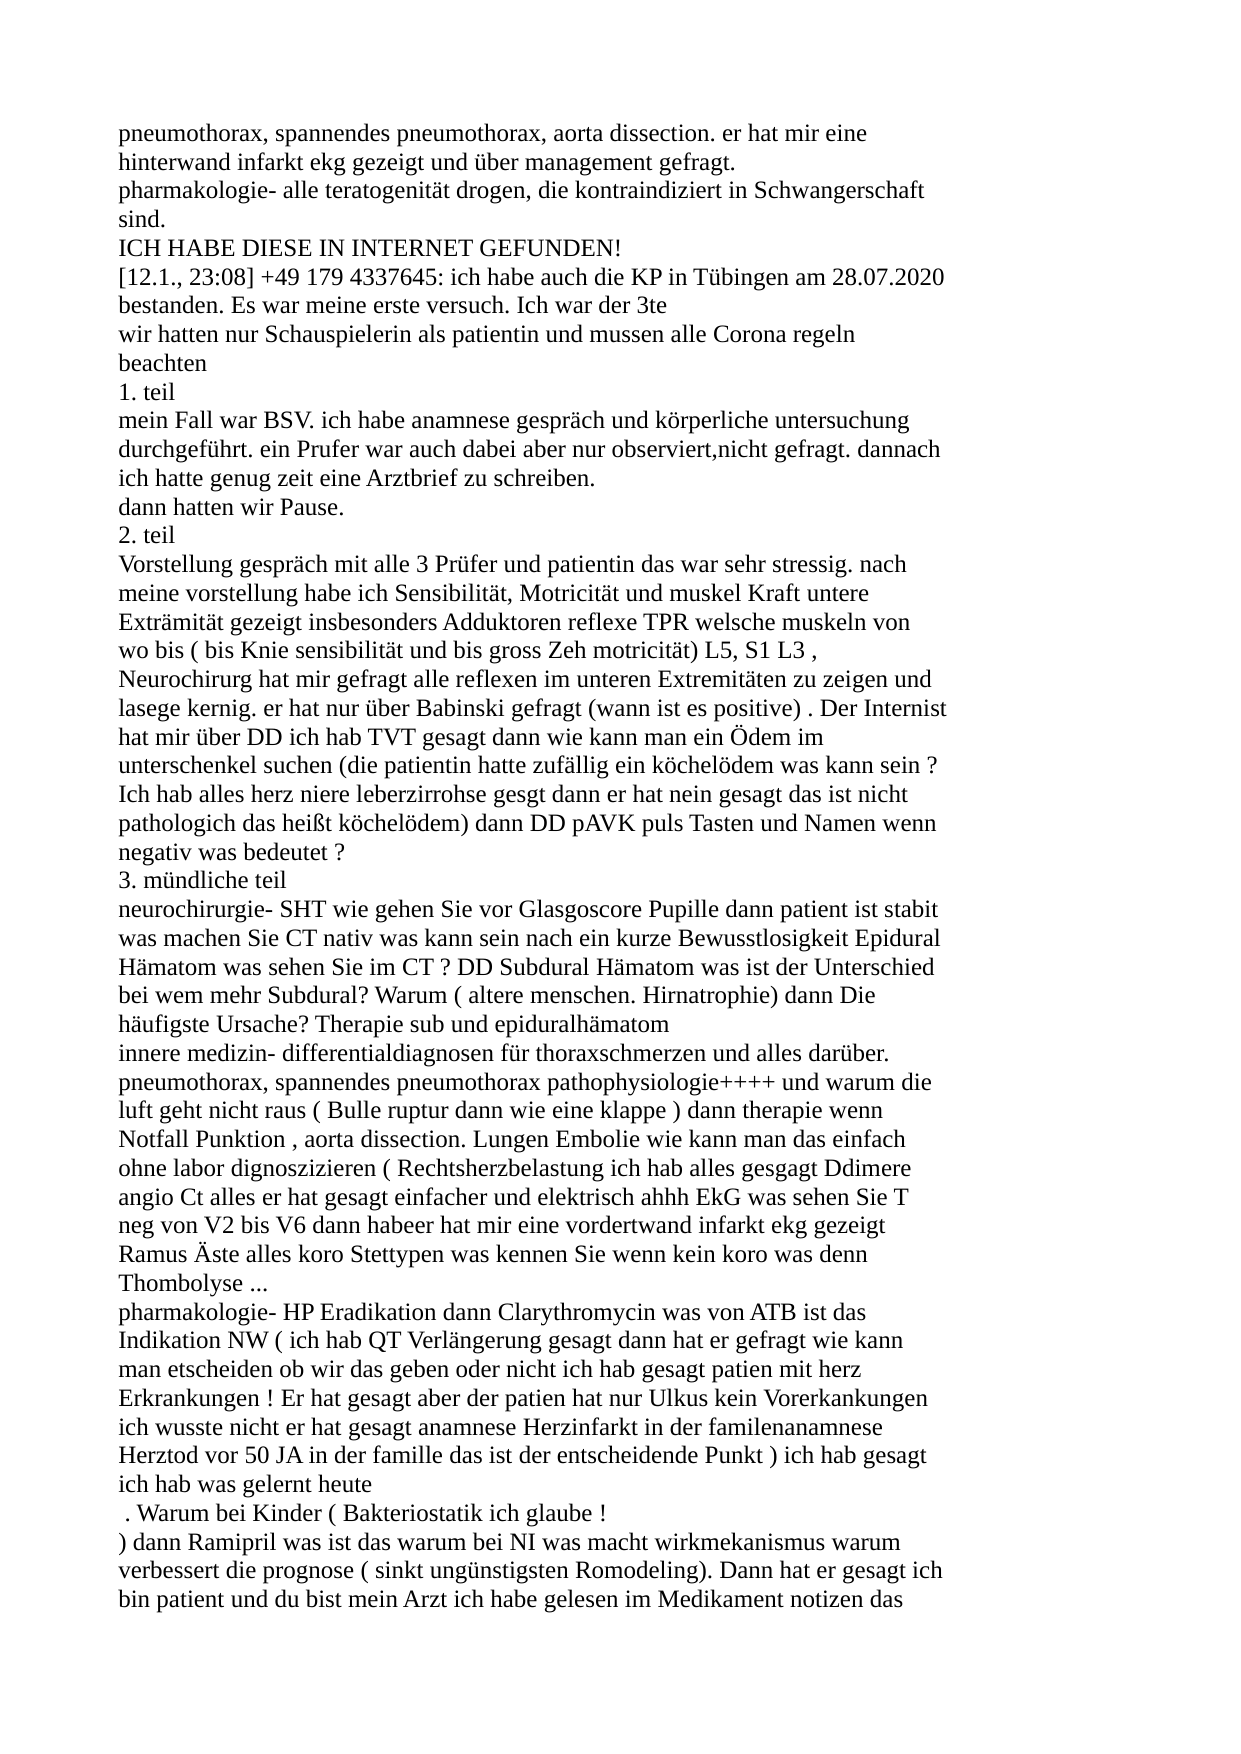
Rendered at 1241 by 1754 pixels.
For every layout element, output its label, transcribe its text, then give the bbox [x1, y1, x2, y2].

text meine vorstellung habe ich Sensibilität, Motricität und muskel Kraft untere [118, 578, 1122, 607]
text Exträmität gezeigt insbesonders Adduktoren reflexe TPR welsche muskeln von [118, 607, 1122, 636]
text Notfall Punktion , aorta dissection. Lungen Embolie wie kann man das einfach [118, 1124, 1122, 1153]
text Thombolyse ... [118, 1268, 1122, 1297]
text durchgeführt. ein Prufer war auch dabei aber nur observiert,nicht gefragt. dannach [118, 434, 1122, 463]
text unterschenkel suchen (die patientin hatte zufällig ein köchelödem was kann sein ? [118, 751, 1122, 779]
text neg von V2 bis V6 dann habeer hat mir eine vordertwand infarkt ekg gezeigt [118, 1211, 1122, 1239]
text pharmakologie- alle teratogenität drogen, die kontraindiziert in Schwangerschaft [118, 176, 1122, 204]
text bei wem mehr Subdural? Warum ( altere menschen. Hirnatrophie) dann Die [118, 981, 1122, 1009]
text wo bis ( bis Knie sensibilität und bis gross Zeh motricität) L5, S1 L3 , [118, 636, 1122, 664]
text wir hatten nur Schauspielerin als patientin und mussen alle Corona regeln [118, 319, 1122, 348]
text Neurochirurg hat mir gefragt alle reflexen im unteren Extremitäten zu zeigen und [118, 664, 1122, 693]
text Hämatom was sehen Sie im CT ? DD Subdural Hämatom was ist der Unterschied [118, 952, 1122, 981]
text Vorstellung gespräch mit alle 3 Prüfer und patientin das war sehr stressig. nach [118, 549, 1122, 578]
text was machen Sie CT nativ was kann sein nach ein kurze Bewusstlosigkeit Epidural [118, 923, 1122, 952]
text häufigste Ursache? Therapie sub und epiduralhämatom [118, 1009, 1122, 1038]
text ich hatte genug zeit eine Arztbrief zu schreiben. [118, 463, 1122, 492]
text 2. teil [118, 521, 1122, 549]
text pharmakologie- HP Eradikation dann Clarythromycin was von ATB ist das [118, 1297, 1122, 1326]
text Ich hab alles herz niere leberzirrohse gesgt dann er hat nein gesagt das ist nicht [118, 779, 1122, 808]
text pneumothorax, spannendes pneumothorax pathophysiologie++++ und warum die [118, 1067, 1122, 1096]
text dann hatten wir Pause. [118, 492, 1122, 521]
text Ramus Äste alles koro Stettypen was kennen Sie wenn kein koro was denn [118, 1239, 1122, 1268]
text ich wusste nicht er hat gesagt anamnese Herzinfarkt in der familenanamnese [118, 1412, 1122, 1441]
text neurochirurgie- SHT wie gehen Sie vor Glasgoscore Pupille dann patient ist stabit [118, 894, 1122, 923]
text angio Ct alles er hat gesagt einfacher und elektrisch ahhh EkG was sehen Sie T [118, 1182, 1122, 1211]
text Erkrankungen ! Er hat gesagt aber der patien hat nur Ulkus kein Vorerkankungen [118, 1383, 1122, 1412]
text hinterwand infarkt ekg gezeigt und über management gefragt. [118, 147, 1122, 176]
text lasege kernig. er hat nur über Babinski gefragt (wann ist es positive) . Der Internist [118, 693, 1122, 722]
text Indikation NW ( ich hab QT Verlängerung gesagt dann hat er gefragt wie kann [118, 1326, 1122, 1354]
text [12.1., 23:08] +49 179 4337645: ich habe auch die KP in Tübingen am 28.07.2020 [118, 262, 1122, 291]
text sind. [118, 204, 1122, 233]
text negativ was bedeutet ? [118, 837, 1122, 866]
text mein Fall war BSV. ich habe anamnese gespräch und körperliche untersuchung [118, 406, 1122, 434]
text hat mir über DD ich hab TVT gesagt dann wie kann man ein Ödem im [118, 722, 1122, 751]
text man etscheiden ob wir das geben oder nicht ich hab gesagt patien mit herz [118, 1354, 1122, 1383]
text innere medizin- differentialdiagnosen für thoraxschmerzen und alles darüber. [118, 1038, 1122, 1067]
text 3. mündliche teil [118, 866, 1122, 894]
text luft geht nicht raus ( Bulle ruptur dann wie eine klappe ) dann therapie wenn [118, 1096, 1122, 1124]
text . Warum bei Kinder ( Bakteriostatik ich glaube ! [118, 1498, 1122, 1527]
text pathologich das heißt köchelödem) dann DD pAVK puls Tasten und Namen wenn [118, 808, 1122, 837]
text pneumothorax, spannendes pneumothorax, aorta dissection. er hat mir eine [118, 118, 1122, 147]
text Herztod vor 50 JA in der famille das ist der entscheidende Punkt ) ich hab gesagt [118, 1441, 1122, 1469]
text ohne labor dignoszizieren ( Rechtsherzbelastung ich hab alles gesgagt Ddimere [118, 1153, 1122, 1182]
text ich hab was gelernt heute [118, 1469, 1122, 1498]
text bestanden. Es war meine erste versuch. Ich war der 3te [118, 291, 1122, 319]
text ICH HABE DIESE IN INTERNET GEFUNDEN! [118, 233, 1122, 262]
text 1. teil [118, 377, 1122, 406]
text verbessert die prognose ( sinkt ungünstigsten Romodeling). Dann hat er gesagt ich [118, 1556, 1122, 1584]
text ) dann Ramipril was ist das warum bei NI was macht wirkmekanismus warum [118, 1527, 1122, 1556]
text bin patient und du bist mein Arzt ich habe gelesen im Medikament notizen das [118, 1584, 1122, 1613]
text beachten [118, 348, 1122, 377]
